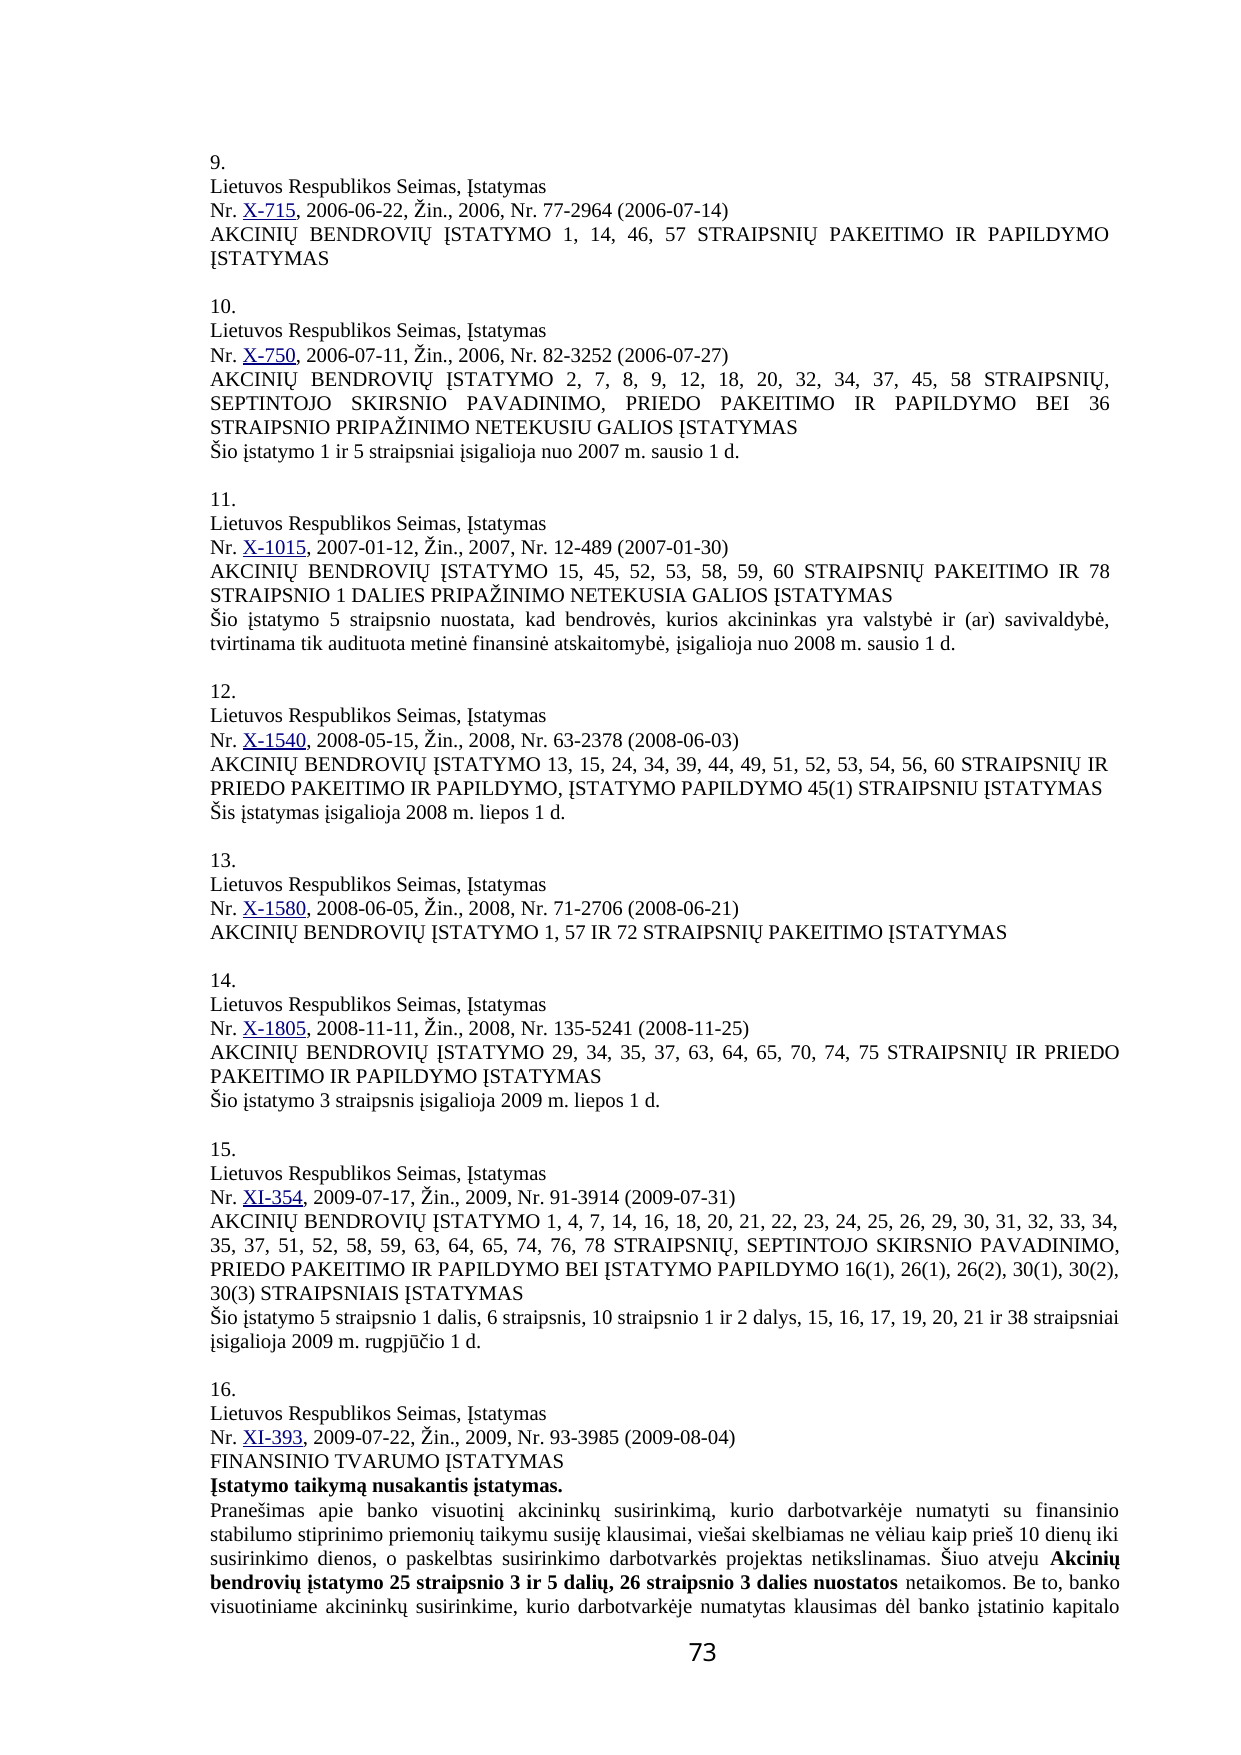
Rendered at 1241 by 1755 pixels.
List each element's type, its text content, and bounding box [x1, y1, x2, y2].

text Lietuvos Respublikos Seimas, Įstatymas [210, 872, 1111, 896]
text AKCINIŲ BENDROVIŲ ĮSTATYMO 29, 34, 35, 37, 63, 64, 65, 70, 74, 75 STRAIPSNIŲ IR PRIEDO PAKEITIMO IR PAPILDYMO ĮSTATYMAS [210, 1040, 1120, 1088]
text Nr. XI-354, 2009-07-17, Žin., 2009, Nr. 91-3914 (2009-07-31) [210, 1185, 1120, 1209]
text FINANSINIO TVARUMO ĮSTATYMAS [210, 1449, 1120, 1473]
text AKCINIŲ BENDROVIŲ ĮSTATYMO 1, 14, 46, 57 STRAIPSNIŲ PAKEITIMO IR PAPILDYMO ĮSTATYMAS [210, 222, 1111, 270]
text Šis įstatymas įsigalioja 2008 m. liepos 1 d. [210, 800, 1111, 824]
text Lietuvos Respublikos Seimas, Įstatymas [210, 703, 1111, 727]
text Nr. XI-393, 2009-07-22, Žin., 2009, Nr. 93-3985 (2009-08-04) [210, 1425, 1120, 1449]
text Lietuvos Respublikos Seimas, Įstatymas [210, 511, 1111, 535]
text Nr. X-1580, 2008-06-05, Žin., 2008, Nr. 71-2706 (2008-06-21) [210, 896, 1111, 920]
text 10. [210, 294, 1111, 318]
text Pranešimas apie banko visuotinį akcininkų susirinkimą, kurio darbotvarkėje numatyti su finansinio stabilumo stiprinimo priemonių taikymu susiję klausimai, viešai skelbiamas ne vėliau kaip prieš 10 dienų iki susirinkimo dienos, o paskelbtas susirinkimo darbotvarkės projektas netikslinamas. Šiuo atveju Akcinių bendrovių įstatymo 25 straipsnio 3 ir 5 dalių, 26 straipsnio 3 dalies nuostatos netaikomos. Be to, banko visuotiniame akcininkų susirinkime, kurio darbotvarkėje numatytas klausimas dėl banko įstatinio kapitalo [210, 1497, 1120, 1618]
text Nr. X-715, 2006-06-22, Žin., 2006, Nr. 77-2964 (2006-07-14) [210, 198, 1111, 222]
text Šio įstatymo 5 straipsnio 1 dalis, 6 straipsnis, 10 straipsnio 1 ir 2 dalys, 15, 16, 17, 19, 20, 21 ir 38 straipsniai įsigalioja 2009 m. rugpjūčio 1 d. [210, 1305, 1120, 1353]
text Šio įstatymo 5 straipsnio nuostata, kad bendrovės, kurios akcininkas yra valstybė ir (ar) savivaldybė, tvirtinama tik audituota metinė finansinė atskaitomybė, įsigalioja nuo 2008 m. sausio 1 d. [210, 607, 1111, 655]
text AKCINIŲ BENDROVIŲ ĮSTATYMO 1, 4, 7, 14, 16, 18, 20, 21, 22, 23, 24, 25, 26, 29, 30, 31, 32, 33, 34, 35, 37, 51, 52, 58, 59, 63, 64, 65, 74, 76, 78 STRAIPSNIŲ, SEPTINTOJO SKIRSNIO PAVADINIMO, PRIEDO PAKEITIMO IR PAPILDYMO BEI ĮSTATYMO PAPILDYMO 16(1), 26(1), 26(2), 30(1), 30(2), 30(3) STRAIPSNIAIS ĮSTATYMAS [210, 1209, 1120, 1305]
text AKCINIŲ BENDROVIŲ ĮSTATYMO 2, 7, 8, 9, 12, 18, 20, 32, 34, 37, 45, 58 STRAIPSNIŲ, SEPTINTOJO SKIRSNIO PAVADINIMO, PRIEDO PAKEITIMO IR PAPILDYMO BEI 36 STRAIPSNIO PRIPAŽINIMO NETEKUSIU GALIOS ĮSTATYMAS [210, 367, 1111, 439]
text AKCINIŲ BENDROVIŲ ĮSTATYMO 13, 15, 24, 34, 39, 44, 49, 51, 52, 53, 54, 56, 60 STRAIPSNIŲ IR PRIEDO PAKEITIMO IR PAPILDYMO, ĮSTATYMO PAPILDYMO 45(1) STRAIPSNIU ĮSTATYMAS [210, 752, 1111, 800]
text Nr. X-1540, 2008-05-15, Žin., 2008, Nr. 63-2378 (2008-06-03) [210, 727, 1111, 752]
text Įstatymo taikymą nusakantis įstatymas. [210, 1473, 1120, 1497]
text Nr. X-750, 2006-07-11, Žin., 2006, Nr. 82-3252 (2006-07-27) [210, 342, 1111, 367]
text Šio įstatymo 1 ir 5 straipsniai įsigalioja nuo 2007 m. sausio 1 d. [210, 439, 1111, 463]
text 12. [210, 679, 1111, 703]
text Lietuvos Respublikos Seimas, Įstatymas [210, 1161, 1120, 1185]
text Šio įstatymo 3 straipsnis įsigalioja 2009 m. liepos 1 d. [210, 1088, 1120, 1112]
text 9. [210, 150, 1111, 174]
text Lietuvos Respublikos Seimas, Įstatymas [210, 318, 1111, 342]
text AKCINIŲ BENDROVIŲ ĮSTATYMO 15, 45, 52, 53, 58, 59, 60 STRAIPSNIŲ PAKEITIMO IR 78 STRAIPSNIO 1 DALIES PRIPAŽINIMO NETEKUSIA GALIOS ĮSTATYMAS [210, 559, 1111, 607]
text Lietuvos Respublikos Seimas, Įstatymas [210, 992, 1120, 1016]
text 14. [210, 968, 1120, 992]
text Lietuvos Respublikos Seimas, Įstatymas [210, 1401, 1120, 1425]
text 16. [210, 1377, 1120, 1401]
text 13. [210, 848, 1111, 872]
text Nr. X-1015, 2007-01-12, Žin., 2007, Nr. 12-489 (2007-01-30) [210, 535, 1111, 559]
text Nr. X-1805, 2008-11-11, Žin., 2008, Nr. 135-5241 (2008-11-25) [210, 1016, 1120, 1040]
text AKCINIŲ BENDROVIŲ ĮSTATYMO 1, 57 IR 72 STRAIPSNIŲ PAKEITIMO ĮSTATYMAS [210, 920, 1111, 944]
text 11. [210, 487, 1111, 511]
text Lietuvos Respublikos Seimas, Įstatymas [210, 174, 1111, 198]
text 15. [210, 1137, 1120, 1161]
